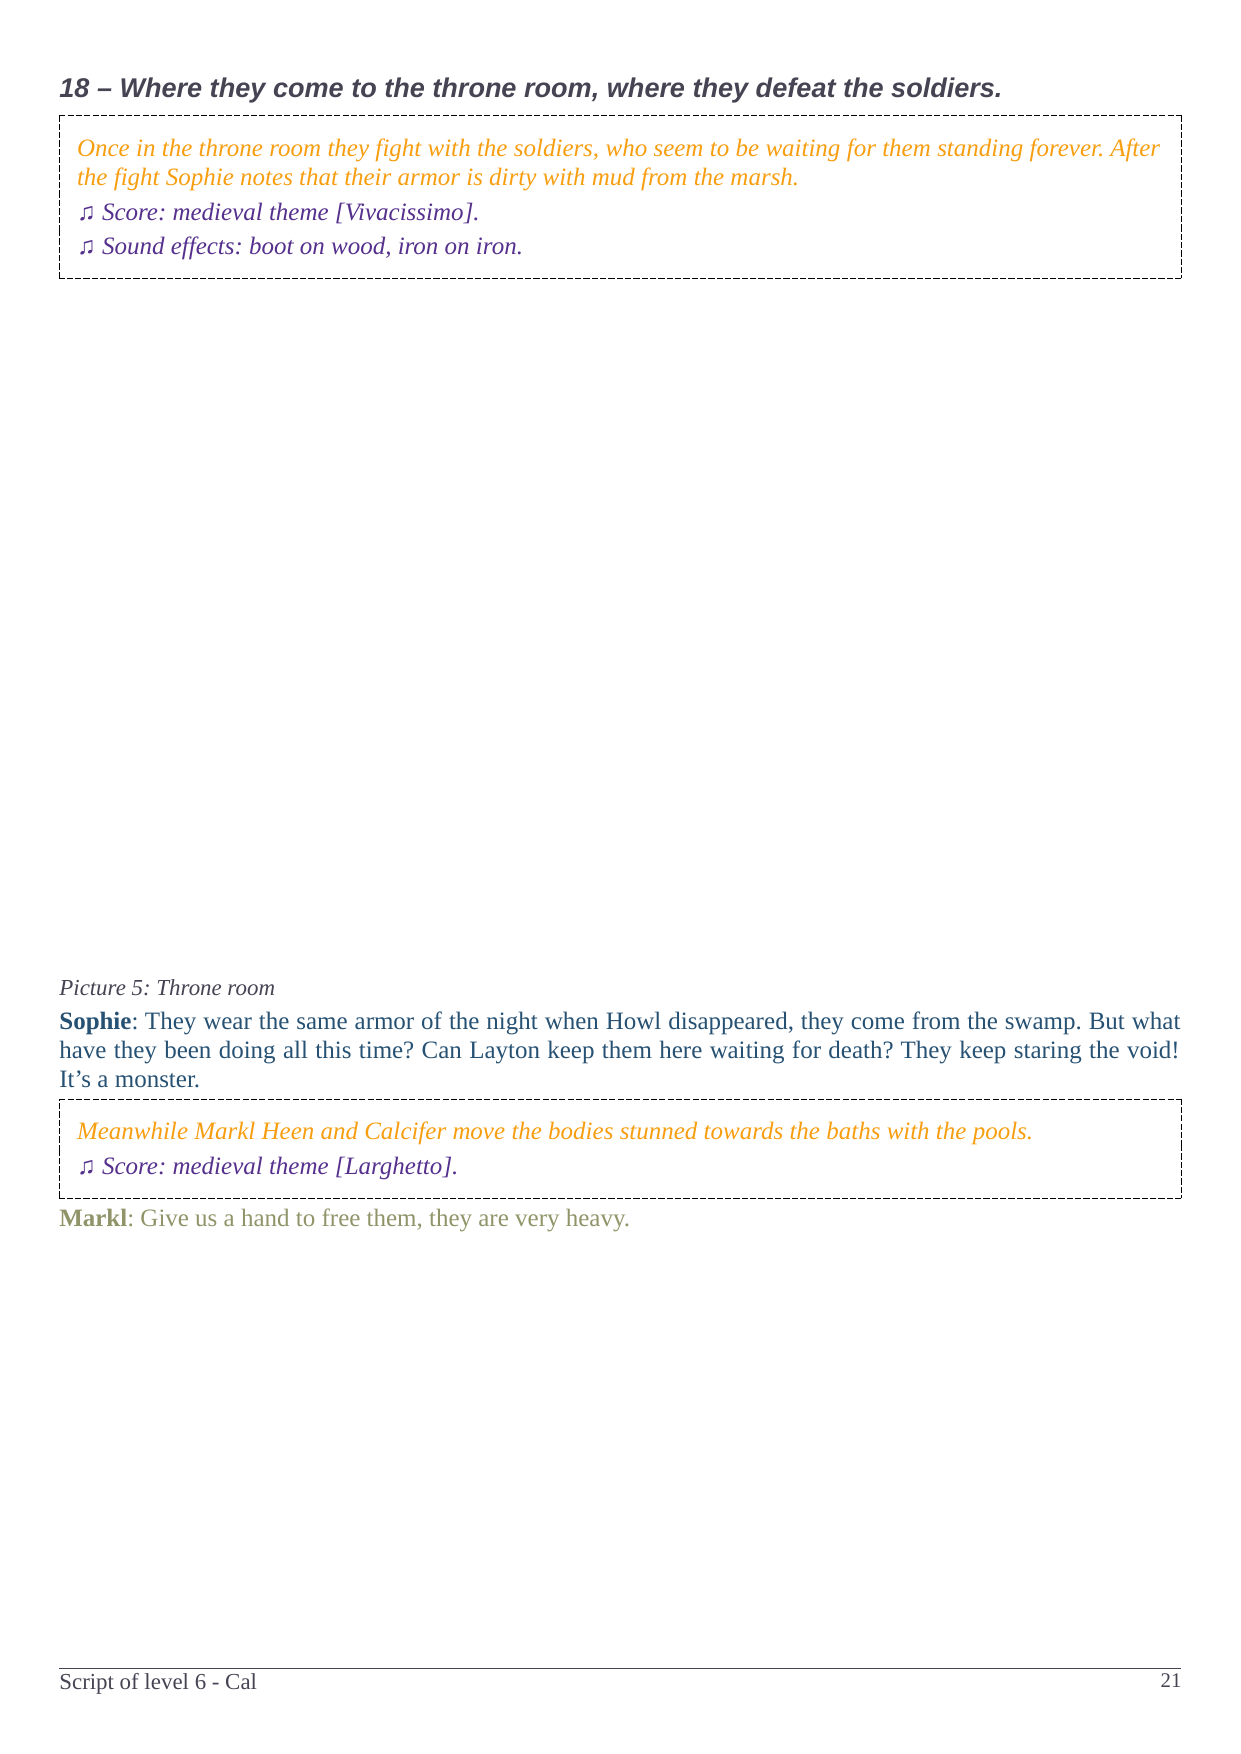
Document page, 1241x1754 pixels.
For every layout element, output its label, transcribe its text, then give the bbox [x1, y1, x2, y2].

text Sophie: They wear the same armor of the night when Howl disappeared, they come from the swamp. But what have they been doing all this time? Can Layton keep them here waiting for death? They keep staring the void! It’s a monster. [59, 1006, 1181, 1093]
text ♫ Score: medieval theme [Vivacissimo]. [59, 179, 1181, 213]
text ♫ Sound effects: boot on wood, iron on iron. [59, 213, 1181, 278]
text Once in the throne room they fight with the soldiers, who seem to be waiting for them standing forever. After the fight Sophie notes that their armor is dirty with mud from the marsh. [59, 115, 1181, 179]
text Markl: Give us a hand to free them, they are very heavy. [59, 1203, 1181, 1232]
text Picture 5: Throne room [59, 296, 1181, 1000]
text Meanwhile Markl Heen and Calcifer move the bodies stunned towards the baths with the pools. [59, 1098, 1181, 1133]
text ♫ Score: medieval theme [Larghetto]. [59, 1133, 1181, 1198]
subtitle 18 – Where they come to the throne room, where they defeat the soldiers. [59, 72, 1181, 103]
